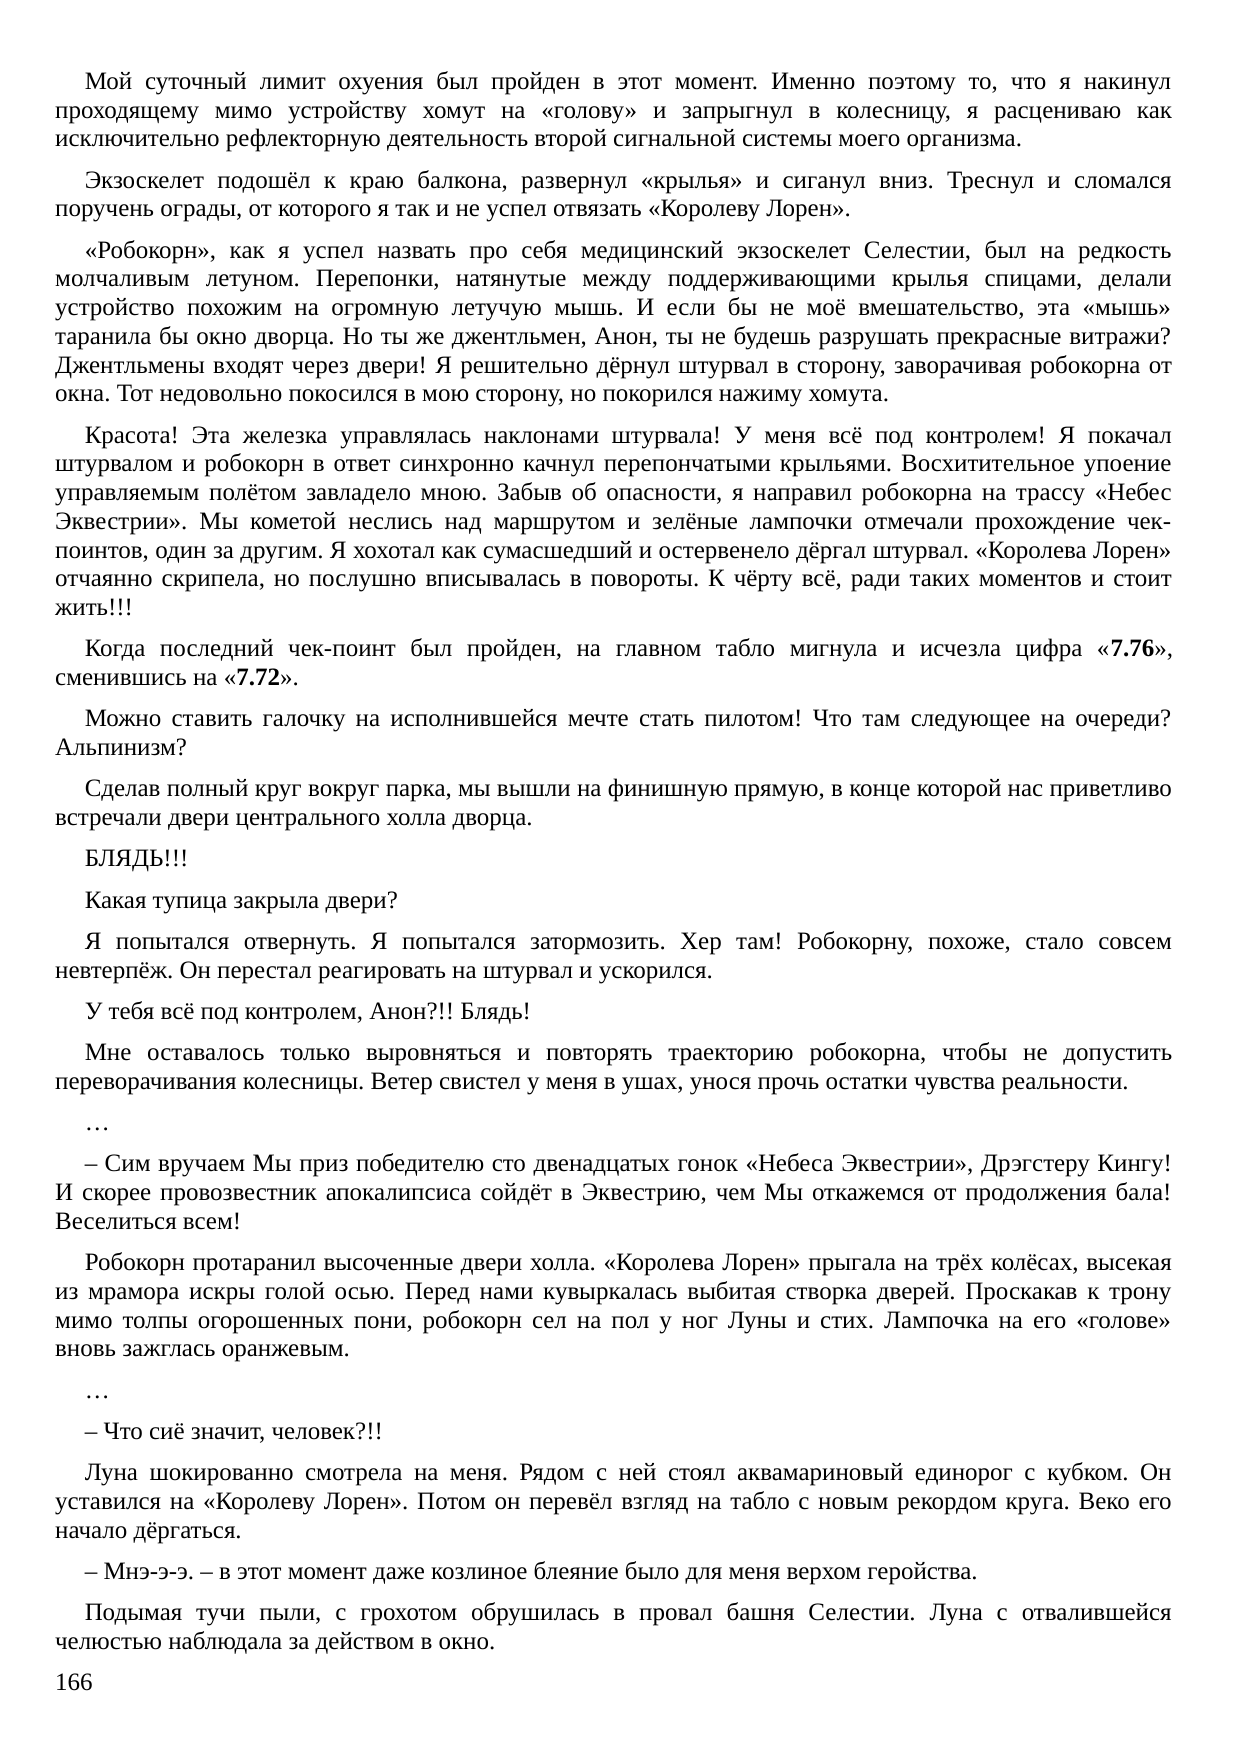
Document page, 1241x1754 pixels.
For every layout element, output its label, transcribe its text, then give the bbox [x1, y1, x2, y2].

text Мне оставалось только выровняться и повторять траекторию робокорна, чтобы не допустить переворачивания колесницы. Ветер свистел у меня в ушах, унося прочь остатки чувства реальности. [55, 1037, 1173, 1095]
text Я попытался отвернуть. Я попытался затормозить. Хер там! Робокорну, похоже, стало совсем невтерпёж. Он перестал реагировать на штурвал и ускорился. [55, 926, 1173, 983]
text … [55, 1375, 1173, 1403]
text Какая тупица закрыла двери? [55, 885, 1173, 913]
text – Мнэ-э-э. – в этот момент даже козлиное блеяние было для меня верхом геройства. [55, 1556, 1173, 1585]
text Экзоскелет подошёл к краю балкона, развернул «крылья» и сиганул вниз. Треснул и сломался поручень ограды, от которого я так и не успел отвязать «Королеву Лорен». [55, 165, 1173, 222]
text Мой суточный лимит охуения был пройден в этот момент. Именно поэтому то, что я накинул проходящему мимо устройству хомут на «голову» и запрыгнул в колесницу, я расцениваю как исключительно рефлекторную деятельность второй сигнальной системы моего организма. [55, 66, 1173, 152]
text «Робокорн», как я успел назвать про себя медицинский экзоскелет Селестии, был на редкость молчаливым летуном. Перепонки, натянутые между поддерживающими крылья спицами, делали устройство похожим на огромную летучую мышь. И если бы не моё вмешательство, эта «мышь» таранила бы окно дворца. Но ты же джентльмен, Анон, ты не будешь разрушать прекрасные витражи? Джентльмены входят через двери! Я решительно дёрнул штурвал в сторону, заворачивая робокорна от окна. Тот недовольно покосился в мою сторону, но покорился нажиму хомута. [55, 235, 1173, 407]
text Подымая тучи пыли, с грохотом обрушилась в провал башня Селестии. Луна с отвалившейся челюстью наблюдала за действом в окно. [55, 1597, 1173, 1655]
text Красота! Эта железка управлялась наклонами штурвала! У меня всё под контролем! Я покачал штурвалом и робокорн в ответ синхронно качнул перепончатыми крыльями. Восхитительное упоение управляемым полётом завладело мною. Забыв об опасности, я направил робокорна на трассу «Небес Эквестрии». Мы кометой неслись над маршрутом и зелёные лампочки отмечали прохождение чек-поинтов, один за другим. Я хохотал как сумасшедший и остервенело дёргал штурвал. «Королева Лорен» отчаянно скрипела, но послушно вписывалась в повороты. К чёрту всё, ради таких моментов и стоит жить!!! [55, 420, 1173, 621]
text Можно ставить галочку на исполнившейся мечте стать пилотом! Что там следующее на очереди? Альпинизм? [55, 703, 1173, 761]
text … [55, 1107, 1173, 1136]
text Робокорн протаранил высоченные двери холла. «Королева Лорен» прыгала на трёх колёсах, высекая из мрамора искры голой осью. Перед нами кувыркалась выбитая створка дверей. Проскакав к трону мимо толпы огорошенных пони, робокорн сел на пол у ног Луны и стих. Лампочка на его «голове» вновь зажглась оранжевым. [55, 1247, 1173, 1362]
text БЛЯДЬ!!! [55, 843, 1173, 872]
text Сделав полный круг вокруг парка, мы вышли на финишную прямую, в конце которой нас приветливо встречали двери центрального холла дворца. [55, 773, 1173, 831]
text Когда последний чек-поинт был пройден, на главном табло мигнула и исчезла цифра «7.76», сменившись на «7.72». [55, 633, 1173, 691]
text – Что сиё значит, человек?!! [55, 1416, 1173, 1445]
text – Сим вручаем Мы приз победителю сто двенадцатых гонок «Небеса Эквестрии», Дрэгстеру Кингу! И скорее провозвестник апокалипсиса сойдёт в Эквестрию, чем Мы откажемся от продолжения бала! Веселиться всем! [55, 1148, 1173, 1235]
text Луна шокированно смотрела на меня. Рядом с ней стоял аквамариновый единорог с кубком. Он уставился на «Королеву Лорен». Потом он перевёл взгляд на табло с новым рекордом круга. Веко его начало дёргаться. [55, 1457, 1173, 1543]
text У тебя всё под контролем, Анон?!! Блядь! [55, 996, 1173, 1025]
